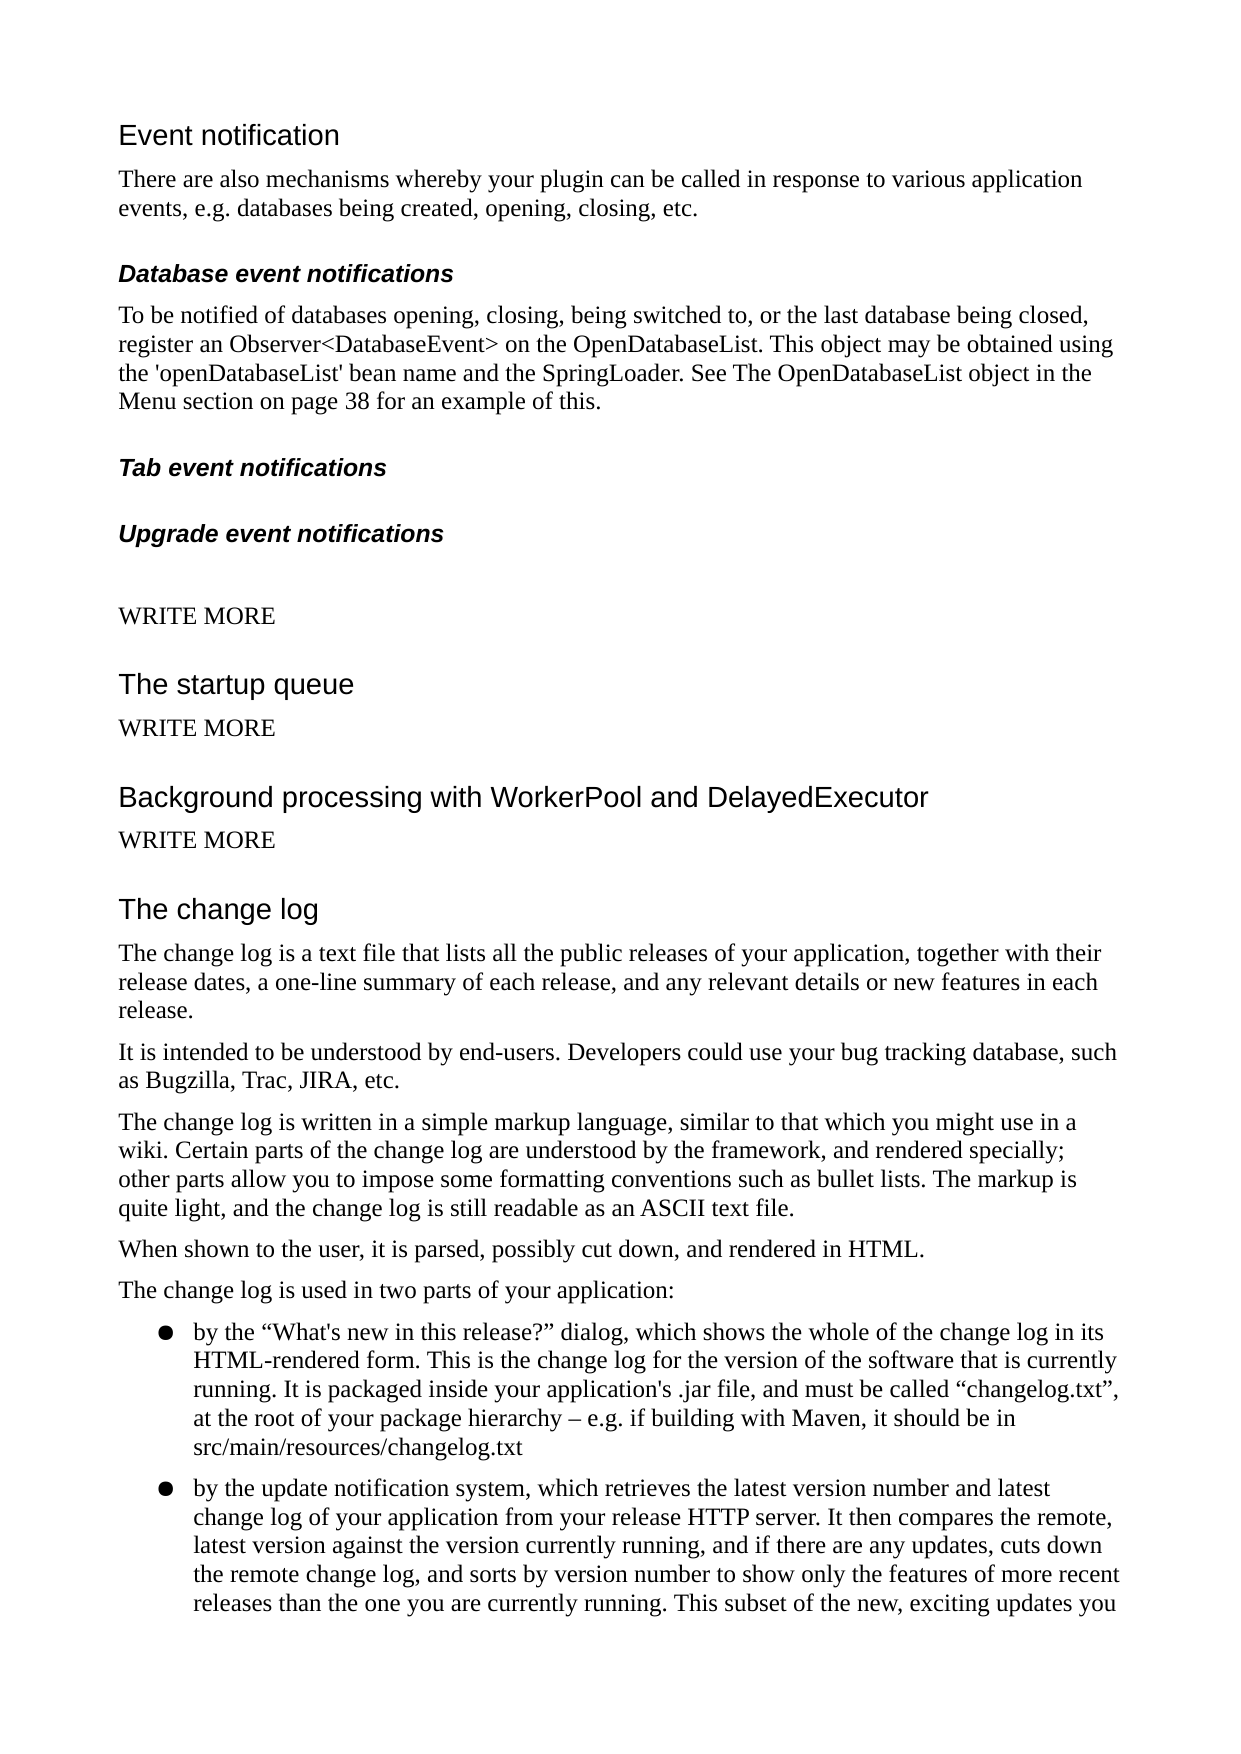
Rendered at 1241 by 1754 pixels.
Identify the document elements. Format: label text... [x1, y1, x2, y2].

subtitle Database event notifications [118, 259, 1122, 288]
subtitle Event notification [118, 118, 1122, 152]
text WRITE MORE [118, 601, 1122, 630]
text The change log is written in a simple markup language, similar to that which you might use in a wiki. Certain parts of the change log are understood by the framework, and rendered specially; other parts allow you to impose some formatting conventions such as bullet lists. The markup is quite light, and the change log is still readable as an ASCII text file. [118, 1107, 1122, 1222]
list by the “What's new in this release?” dialog, which shows the whole of the change log in its HTML-rendered form. This is the change log for the version of the software that is currently running. It is packaged inside your application's .jar file, and must be called “changelog.txt”, at the root of your package hierarchy – e.g. if building with Maven, it should be in src/main/resources/changelog.txt [156, 1317, 1122, 1460]
subtitle Upgrade event notifications [118, 519, 1122, 547]
subtitle The change log [118, 892, 1122, 925]
text It is intended to be understood by end-users. Developers could use your bug tracking database, such as Bugzilla, Trac, JIRA, etc. [118, 1037, 1122, 1094]
text The change log is used in two parts of your application: [118, 1275, 1122, 1304]
list by the update notification system, which retrieves the latest version number and latest change log of your application from your release HTTP server. It then compares the remote, latest version against the version currently running, and if there are any updates, cuts down the remote change log, and sorts by version number to show only the features of more recent releases than the one you are currently running. This subset of the new, exciting updates you [156, 1473, 1122, 1617]
subtitle The startup queue [118, 667, 1122, 701]
text When shown to the user, it is parsed, possibly cut down, and rendered in HTML. [118, 1234, 1122, 1263]
text To be notified of databases opening, closing, being switched to, or the last database being closed, register an Observer<DatabaseEvent> on the OpenDatabaseList. This object may be obtained using the 'openDatabaseList' bean name and the SpringLoader. See The OpenDatabaseList object in the Menu section on page 38 for an example of this. [118, 300, 1122, 415]
text WRITE MORE [118, 826, 1122, 854]
subtitle Tab event notifications [118, 453, 1122, 481]
text WRITE MORE [118, 713, 1122, 742]
subtitle Background processing with WorkerPool and DelayedExecutor [118, 779, 1122, 813]
text The change log is a text file that lists all the public releases of your application, together with their release dates, a one-line summary of each release, and any relevant details or new features in each release. [118, 938, 1122, 1024]
text There are also mechanisms whereby your plugin can be called in response to various application events, e.g. databases being created, opening, closing, etc. [118, 164, 1122, 222]
